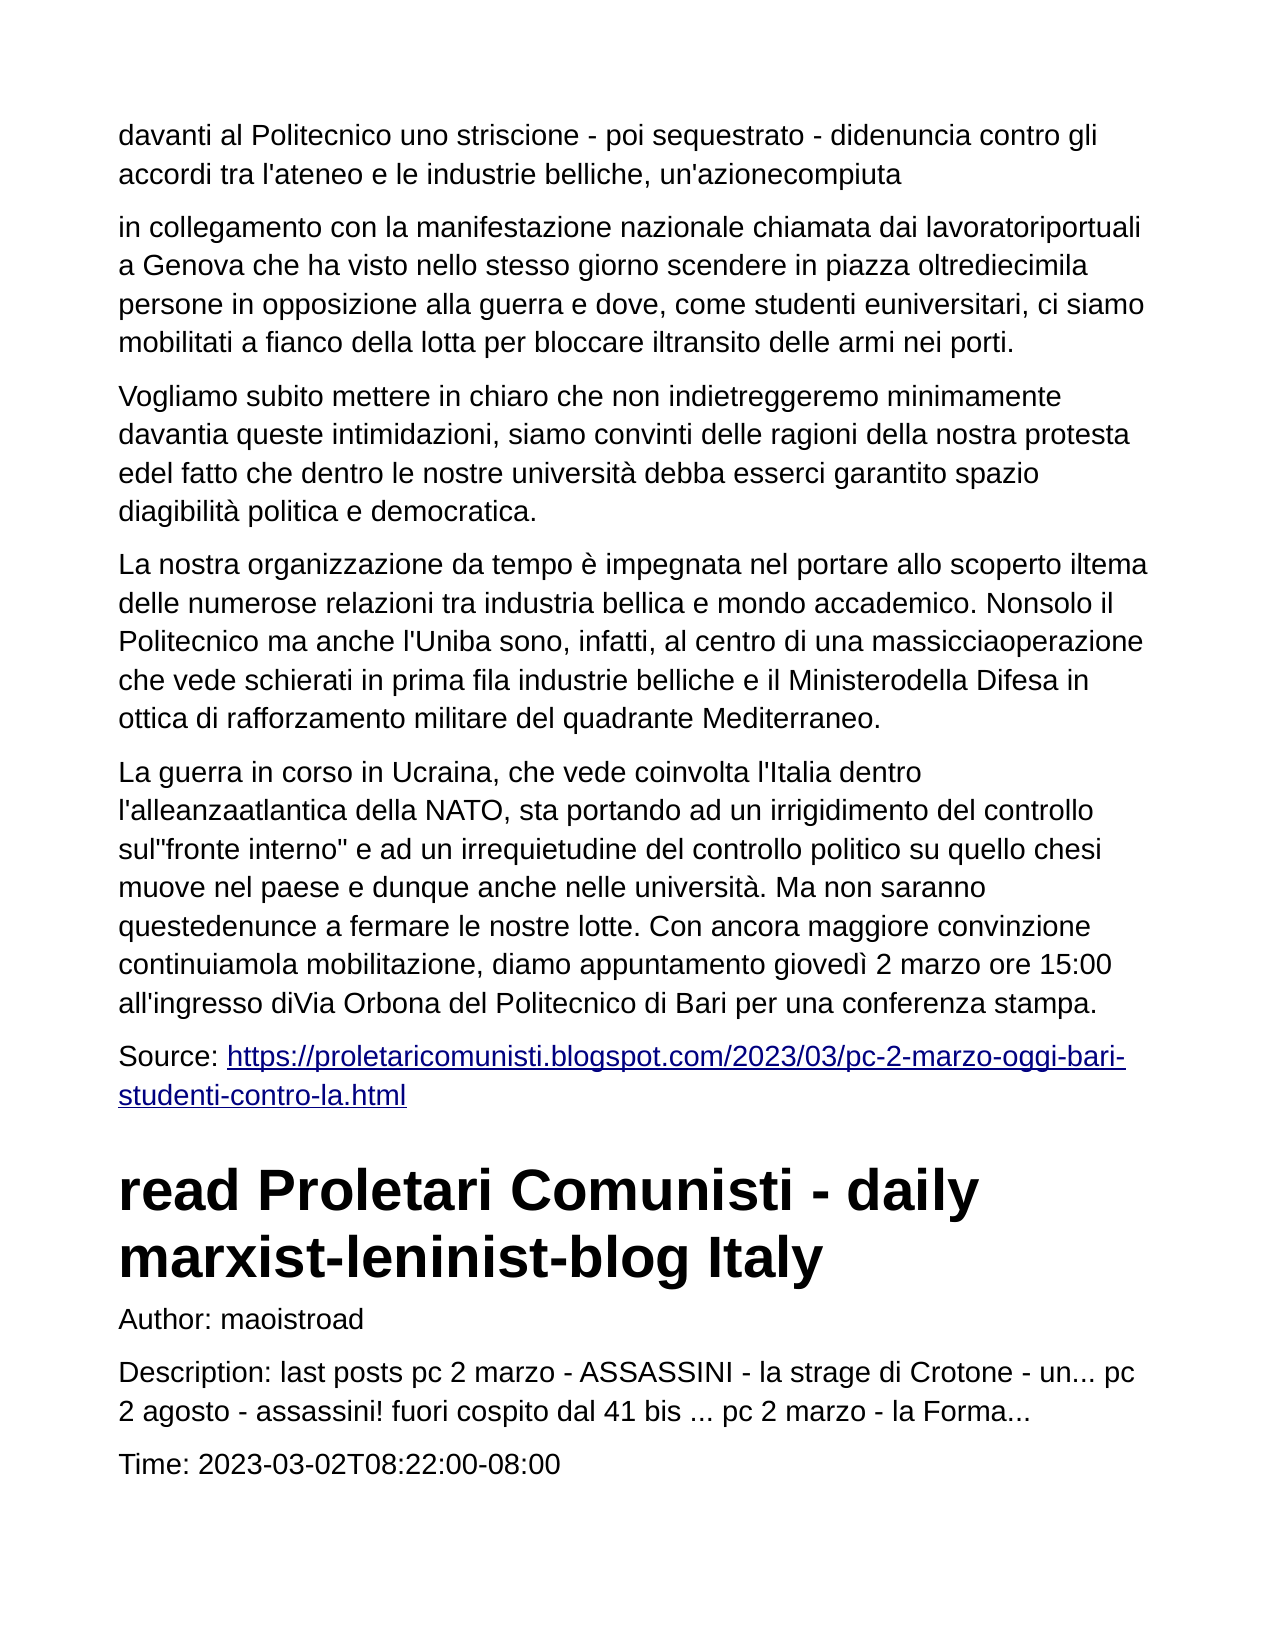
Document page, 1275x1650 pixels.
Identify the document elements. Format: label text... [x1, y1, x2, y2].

text Author: maoistroad [118, 1302, 1157, 1336]
text davanti al Politecnico uno striscione - poi sequestrato - didenuncia contro gli accordi tra l'ateneo e le industrie belliche, un'azionecompiuta [118, 118, 1157, 190]
subtitle read Proletari Comunisti - daily marxist-leninist-blog Italy [118, 1156, 1157, 1290]
text in collegamento con la manifestazione nazionale chiamata dai lavoratoriportuali a Genova che ha visto nello stesso giorno scendere in piazza oltrediecimila persone in opposizione alla guerra e dove, come studenti euniversitari, ci siamo mobilitati a fianco della lotta per bloccare iltransito delle armi nei porti. [118, 210, 1157, 359]
text Vogliamo subito mettere in chiaro che non indietreggeremo minimamente davantia queste intimidazioni, siamo convinti delle ragioni della nostra protesta edel fatto che dentro le nostre università debba esserci garantito spazio diagibilità politica e democratica. [118, 378, 1157, 528]
text Time: 2023-03-02T08:22:00-08:00 [118, 1447, 1157, 1481]
text Source: https://proletaricomunisti.blogspot.com/2023/03/pc-2-marzo-oggi-bari-studenti-contro-la.html [118, 1039, 1157, 1111]
text La guerra in corso in Ucraina, che vede coinvolta l'Italia dentro l'alleanzaatlantica della NATO, sta portando ad un irrigidimento del controllo sul"fronte interno" e ad un irrequietudine del controllo politico su quello chesi muove nel paese e dunque anche nelle università. Ma non saranno questedenunce a fermare le nostre lotte. Con ancora maggiore convinzione continuiamola mobilitazione, diamo appuntamento giovedì 2 marzo ore 15:00 all'ingresso diVia Orbona del Politecnico di Bari per una conferenza stampa. [118, 754, 1157, 1019]
text La nostra organizzazione da tempo è impegnata nel portare allo scoperto iltema delle numerose relazioni tra industria bellica e mondo accademico. Nonsolo il Politecnico ma anche l'Uniba sono, infatti, al centro di una massicciaoperazione che vede schierati in prima fila industrie belliche e il Ministerodella Difesa in ottica di rafforzamento militare del quadrante Mediterraneo. [118, 547, 1157, 735]
text Description: last posts pc 2 marzo - ASSASSINI - la strage di Crotone - un... pc 2 agosto - assassini! fuori cospito dal 41 bis ... pc 2 marzo - la Forma... [118, 1355, 1157, 1427]
